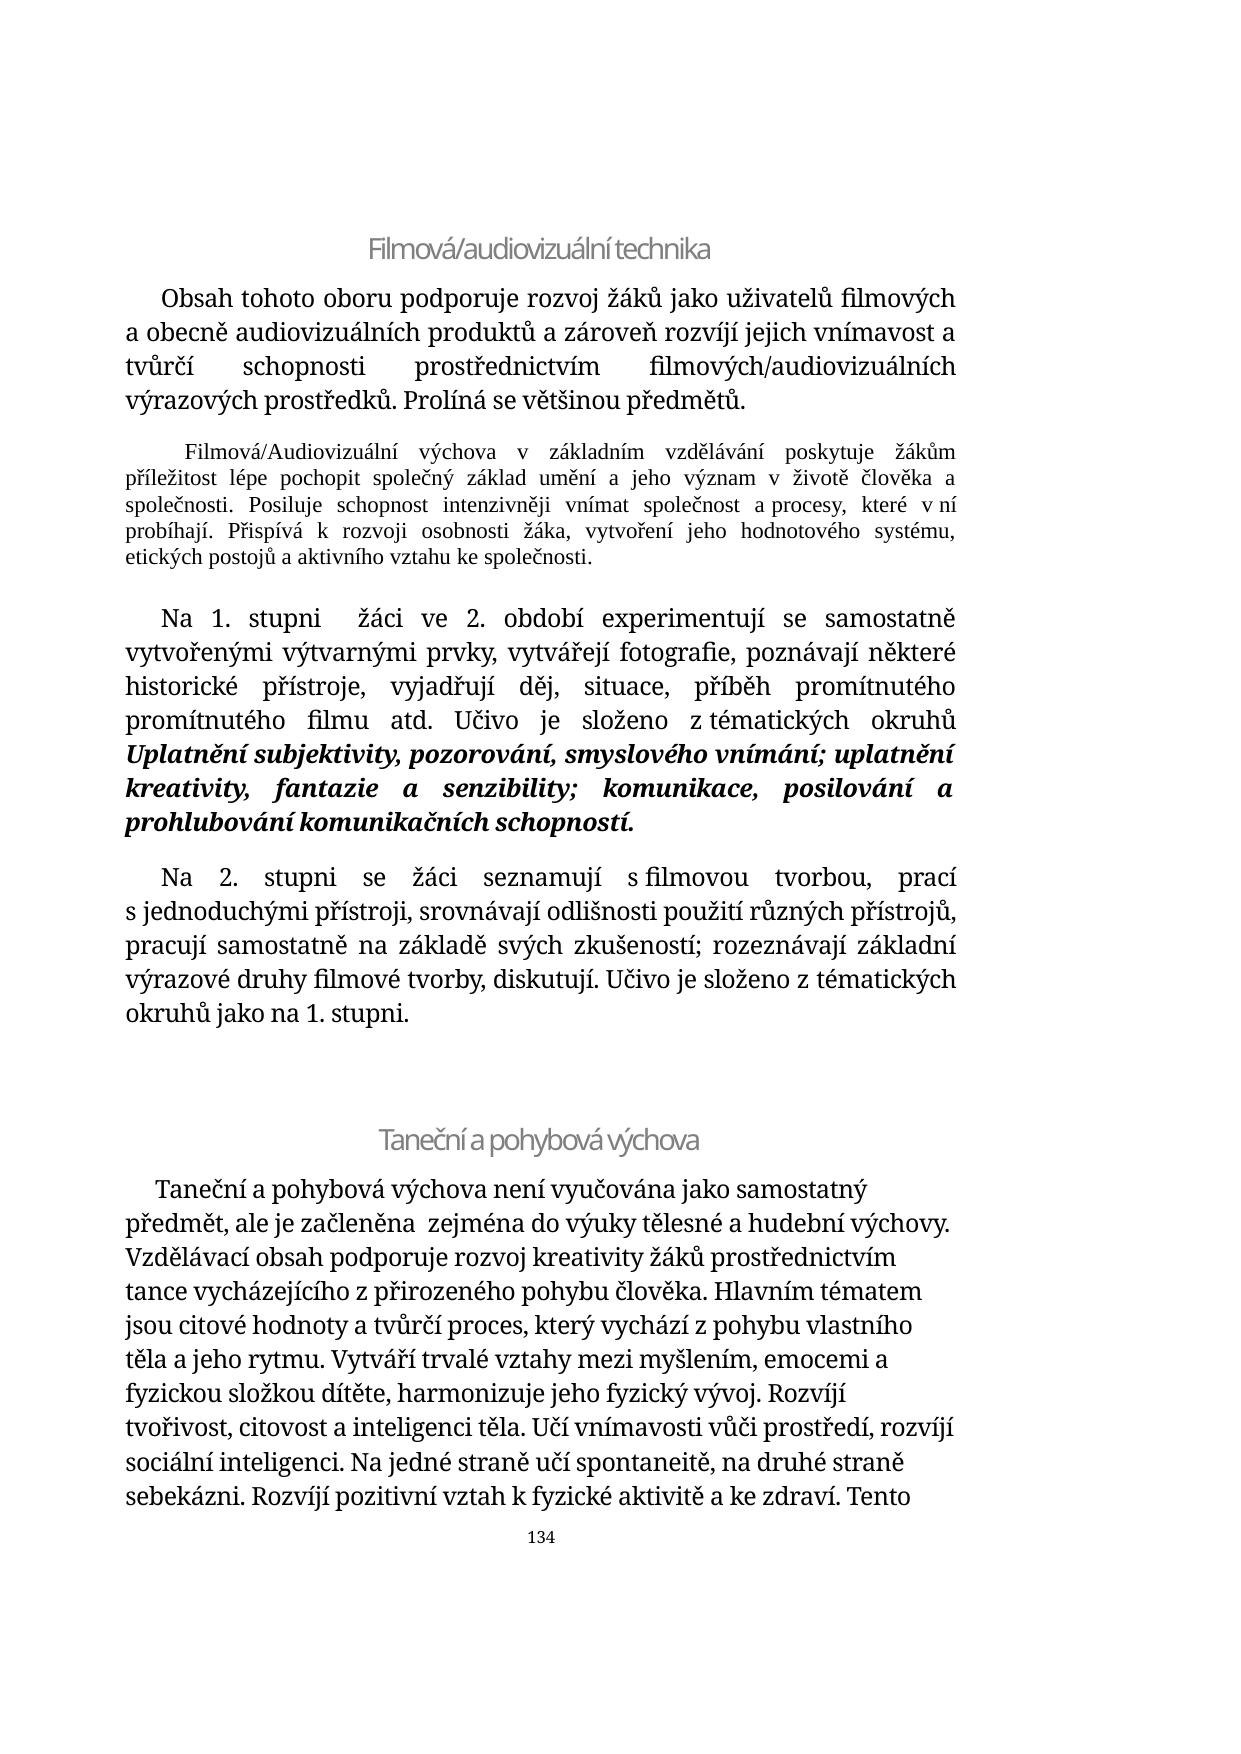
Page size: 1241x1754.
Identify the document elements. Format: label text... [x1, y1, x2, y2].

text Na 2. stupni se žáci seznamují s filmovou tvorbou, prací s jednoduchými přístroji, srovnávají odlišnosti použití různých přístrojů, pracují samostatně na základě svých zkušeností; rozeznávají základní výrazové druhy filmové tvorby, diskutují. Učivo je složeno z tématických okruhů jako na 1. stupni. [125, 859, 957, 1030]
subtitle Taneční a pohybová výchova [125, 1119, 957, 1159]
text Na 1. stupni žáci ve 2. období experimentují se samostatně vytvořenými výtvarnými prvky, vytvářejí fotografie, poznávají některé historické přístroje, vyjadřují děj, situace, příběh promítnutého promítnutého filmu atd. Učivo je složeno z tématických okruhů Uplatnění subjektivity, pozorování, smyslového vnímání; uplatnění kreativity, fantazie a senzibility; komunikace, posilování a prohlubování komunikačních schopností. [125, 600, 957, 839]
text Obsah tohoto oboru podporuje rozvoj žáků jako uživatelů filmových a obecně audiovizuálních produktů a zároveň rozvíjí jejich vnímavost a tvůrčí schopnosti prostřednictvím filmových/audiovizuálních výrazových prostředků. Prolíná se většinou předmětů. [125, 281, 957, 417]
subtitle Filmová/audiovizuální technika [125, 229, 957, 268]
text Taneční a pohybová výchova není vyučována jako samostatný předmět, ale je začleněna zejména do výuky tělesné a hudební výchovy. Vzdělávací obsah podporuje rozvoj kreativity žáků prostřednictvím tance vycházejícího z přirozeného pohybu člověka. Hlavním tématem jsou citové hodnoty a tvůrčí proces, který vychází z pohybu vlastního těla a jeho rytmu. Vytváří trvalé vztahy mezi myšlením, emocemi a fyzickou složkou dítěte, harmonizuje jeho fyzický vývoj. Rozvíjí tvořivost, citovost a inteligenci těla. Učí vnímavosti vůči prostředí, rozvíjí sociální inteligenci. Na jedné straně učí spontaneitě, na druhé straně sebekázni. Rozvíjí pozitivní vztah k fyzické aktivitě a ke zdraví. Tento [125, 1172, 957, 1512]
text Filmová/Audiovizuální výchova v základním vzdělávání poskytuje žákům příležitost lépe pochopit společný základ umění a jeho význam v životě člověka a společnosti. Posiluje schopnost intenzivněji vnímat společnost a procesy, které v ní probíhají. Přispívá k rozvoji osobnosti žáka, vytvoření jeho hodnotového systému, etických postojů a aktivního vztahu ke společnosti. [125, 438, 957, 570]
